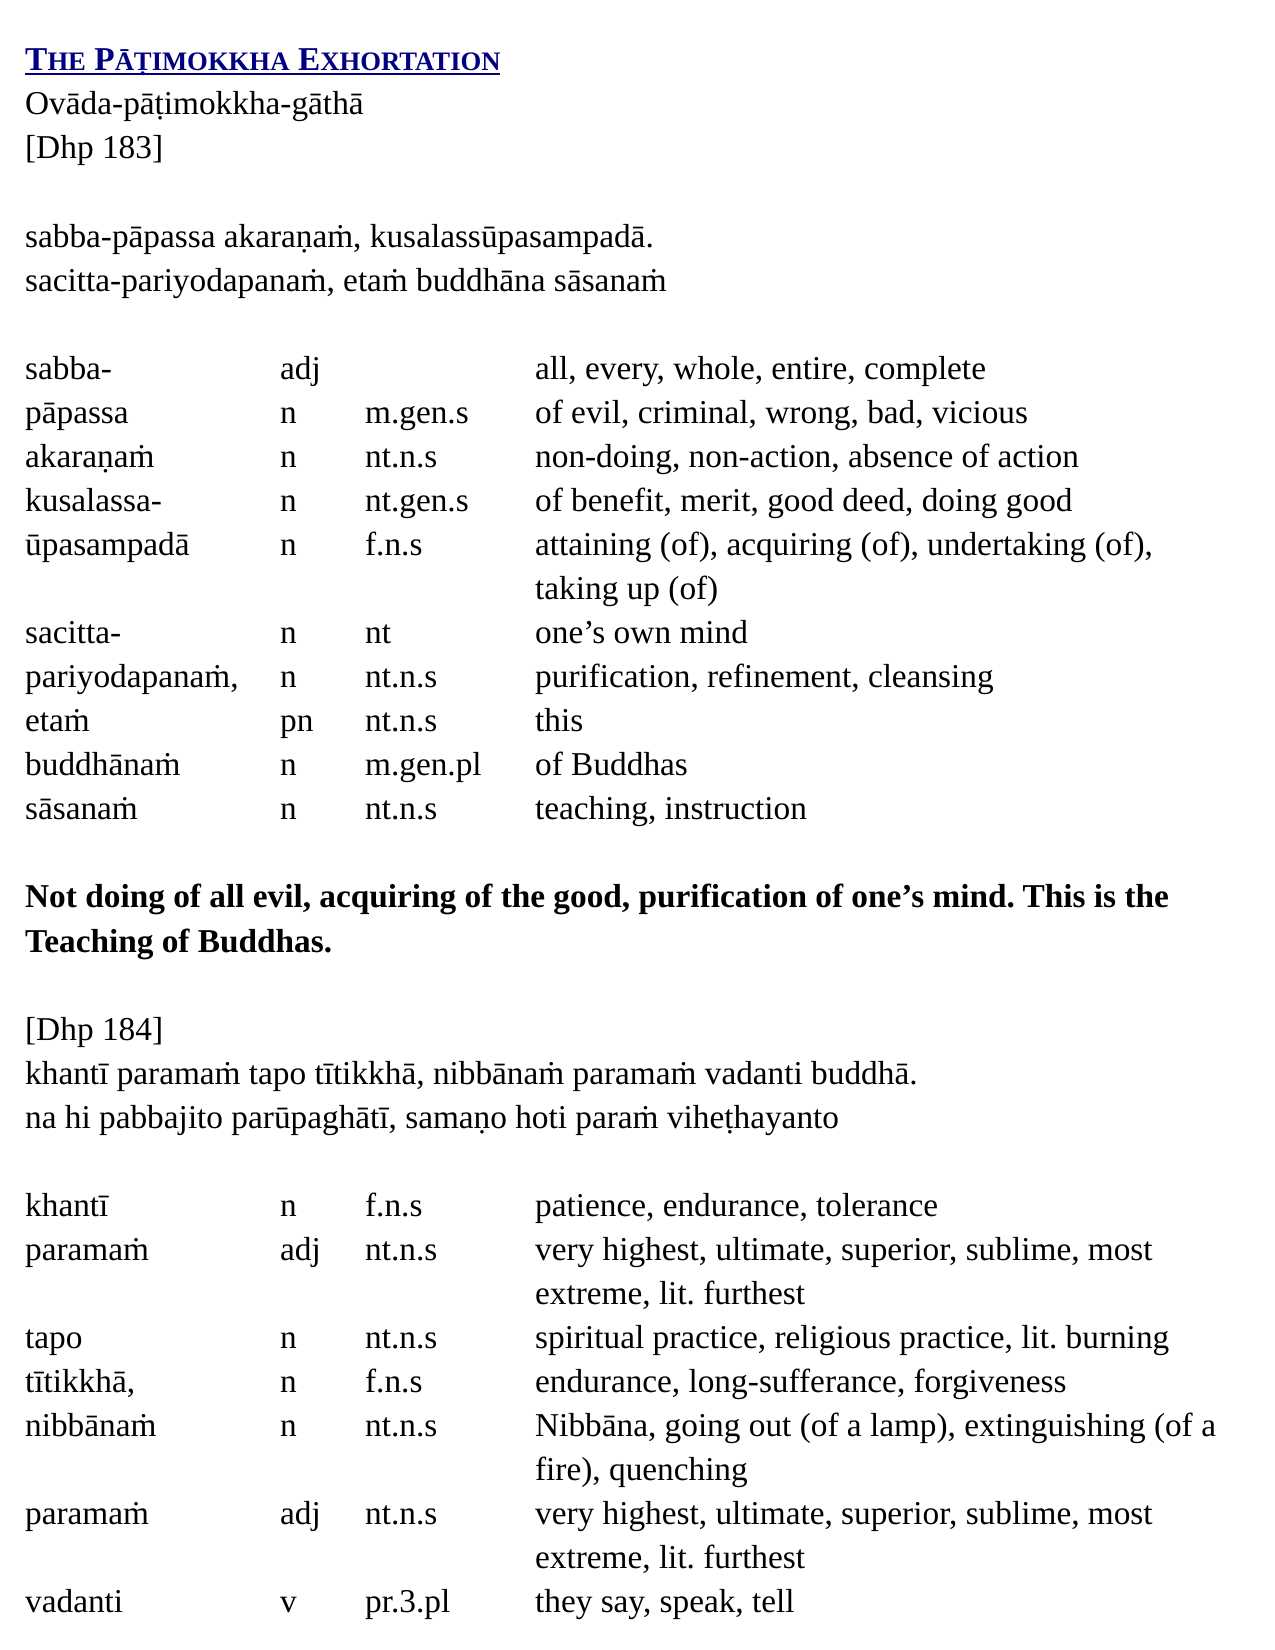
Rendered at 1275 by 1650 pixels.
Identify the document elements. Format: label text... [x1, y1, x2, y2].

text sacitta- n nt one’s own mind [25, 612, 1253, 651]
text sabba- adj all, every, whole, entire, complete [25, 348, 1253, 386]
text Ovāda-pāṭimokkha-gāthā [25, 84, 1253, 122]
text [Dhp 184] [25, 1009, 1253, 1047]
text Not doing of all evil, acquiring of the good, purification of one’s mind. This is the Teaching of Buddhas. [25, 877, 1253, 959]
text buddhānaṁ n m.gen.pl of Buddhas [25, 744, 1253, 783]
text [Dhp 183] [25, 128, 1253, 166]
text nibbānaṁ n nt.n.s Nibbāna, going out (of a lamp), extinguishing (of a fire), quenching [25, 1406, 1253, 1488]
text akaraṇaṁ n nt.n.s non-doing, non-action, absence of action [25, 436, 1253, 474]
text khantī paramaṁ tapo tītikkhā, nibbānaṁ paramaṁ vadanti buddhā. [25, 1053, 1253, 1091]
text pāpassa n m.gen.s of evil, criminal, wrong, bad, vicious [25, 392, 1253, 430]
text sacitta-pariyodapanaṁ, etaṁ buddhāna sāsanaṁ [25, 260, 1253, 298]
text kusalassa- n nt.gen.s of benefit, merit, good deed, doing good [25, 480, 1253, 518]
text paramaṁ adj nt.n.s very highest, ultimate, superior, sublime, most extreme, lit. furthest [25, 1494, 1253, 1576]
text sāsanaṁ n nt.n.s teaching, instruction [25, 789, 1253, 827]
text vadanti v pr.3.pl they say, speak, tell [25, 1582, 1253, 1620]
text tītikkhā, n f.n.s endurance, long-sufferance, forgiveness [25, 1361, 1253, 1400]
text pariyodapanaṁ, n nt.n.s purification, refinement, cleansing [25, 656, 1253, 695]
text sabba-pāpassa akaraṇaṁ, kusalassūpasampadā. [25, 216, 1253, 254]
text tapo n nt.n.s spiritual practice, religious practice, lit. burning [25, 1317, 1253, 1356]
text na hi pabbajito parūpaghātī, samaṇo hoti paraṁ viheṭhayanto [25, 1097, 1253, 1135]
text ūpasampadā n f.n.s attaining (of), acquiring (of), undertaking (of), taking up (of) [25, 524, 1253, 607]
text etaṁ pn nt.n.s this [25, 701, 1253, 739]
text khantī n f.n.s patience, endurance, tolerance [25, 1185, 1253, 1223]
text paramaṁ adj nt.n.s very highest, ultimate, superior, sublime, most extreme, lit. furthest [25, 1229, 1253, 1312]
subtitle The Pāṭimokkha Exhortation [25, 39, 1253, 78]
